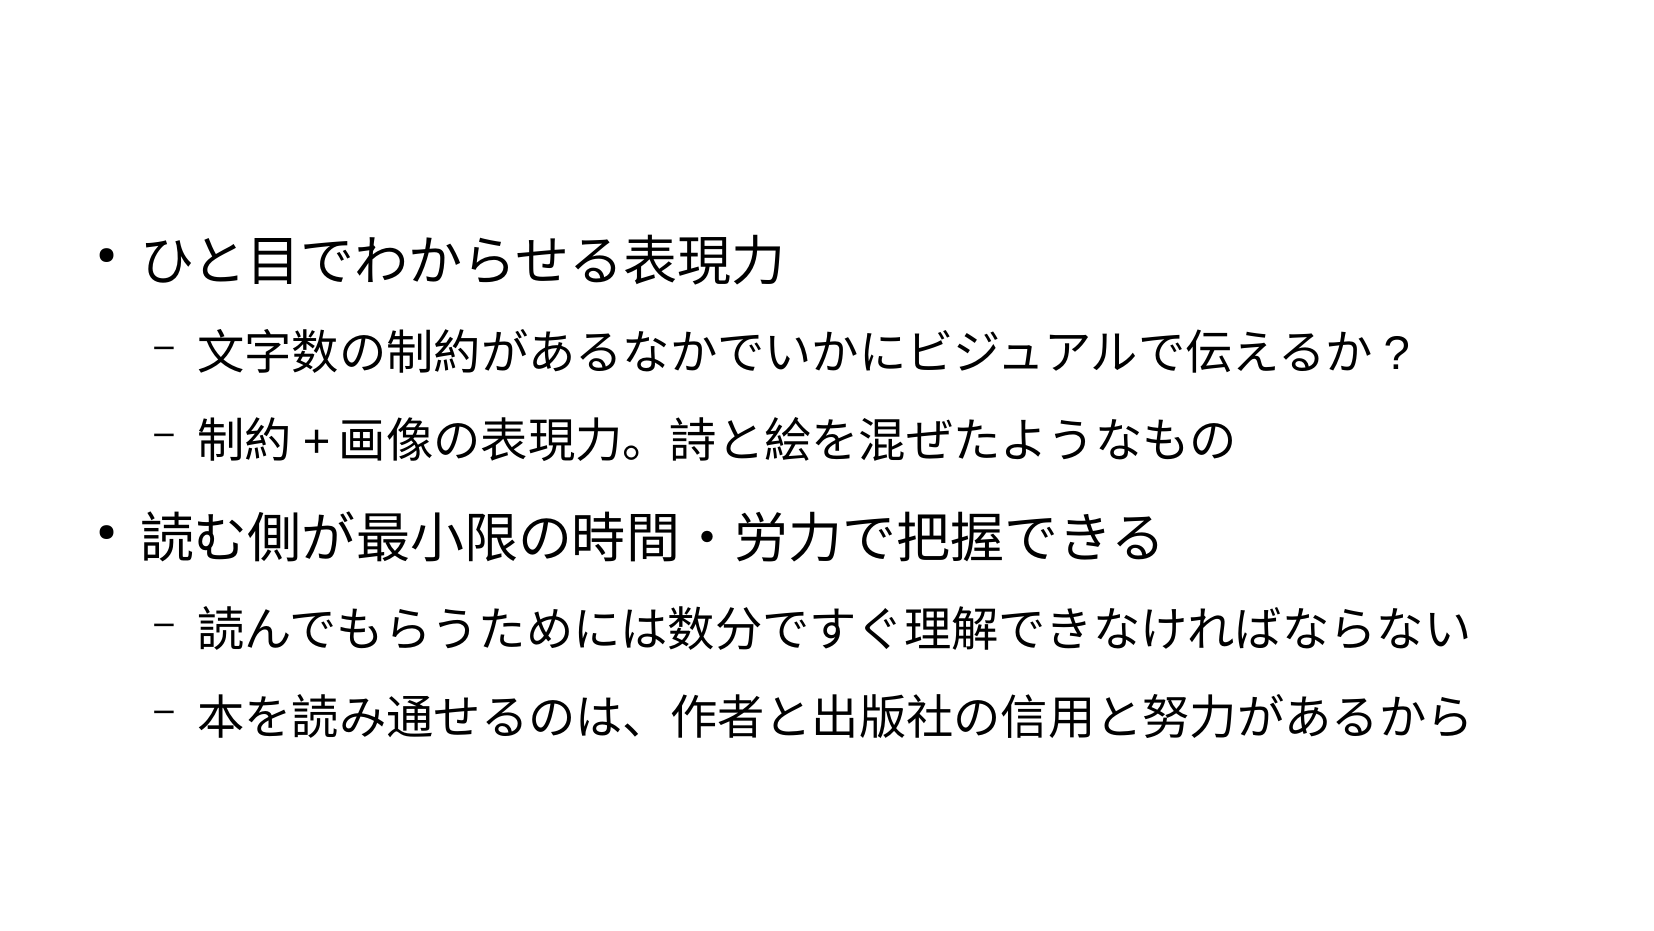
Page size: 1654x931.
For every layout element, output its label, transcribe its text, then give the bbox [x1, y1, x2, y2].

list ひと目でわからせる表現力 文字数の制約があるなかでいかにビジュアルで伝えるか? 制約+画像の表現力。詩と絵を混ぜたようなもの 読む側が最小限の時間・労力で把握できる 読んでもらうためには数分ですぐ理解できなければならない 本を読み通せるのは、作者と出版社の信用と努力があるから [82, 217, 1571, 758]
